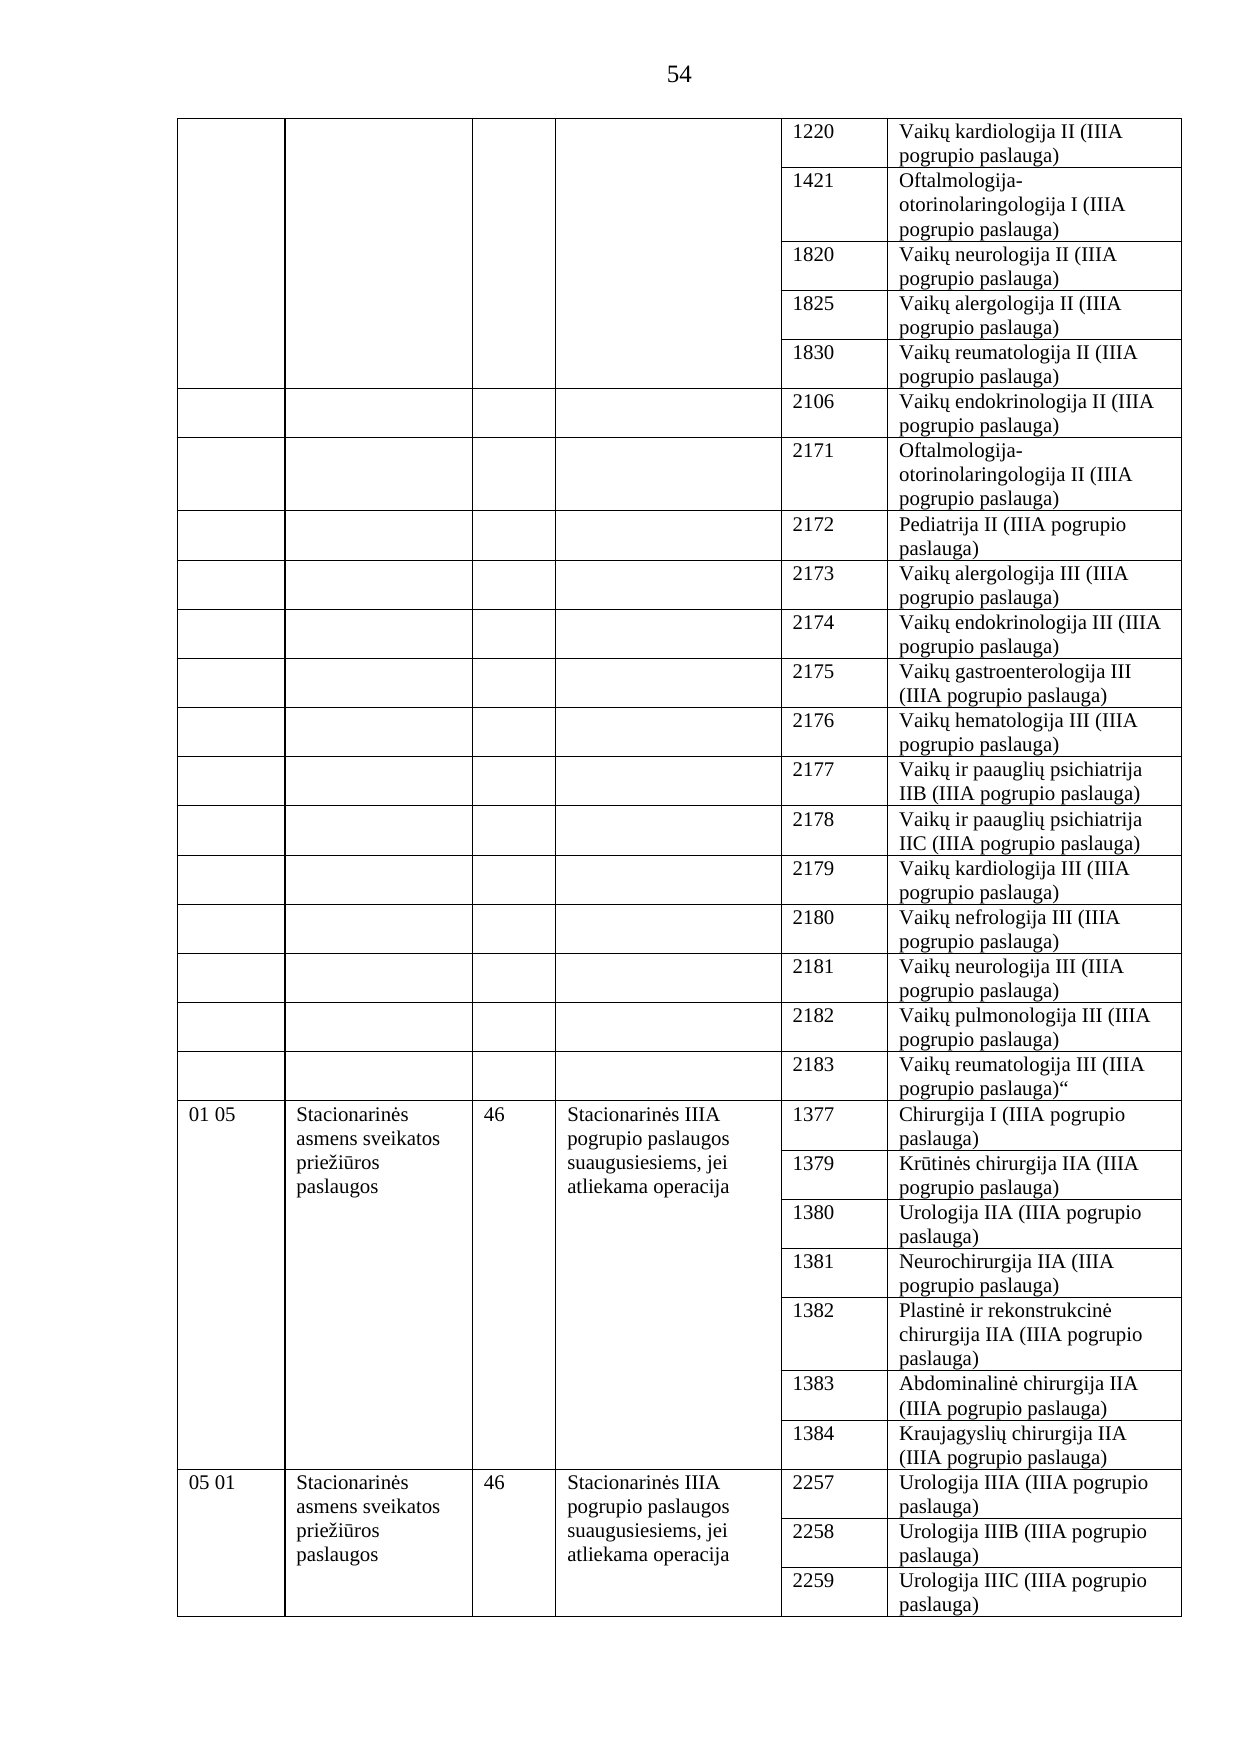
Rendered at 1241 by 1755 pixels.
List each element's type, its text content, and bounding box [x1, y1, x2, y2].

table_cell [556, 119, 781, 388]
table_cell [178, 119, 284, 388]
table_cell 2259 [782, 1568, 887, 1616]
table_cell [556, 806, 781, 854]
table_cell [556, 1052, 781, 1100]
table_cell [473, 856, 555, 904]
table_cell 2177 [782, 757, 887, 805]
table_cell 2182 [782, 1003, 887, 1051]
table_cell [556, 438, 781, 510]
table_cell Stacionarinės IIIA pogrupio paslaugos suaugusiesiems, jei atliekama operacija [556, 1101, 781, 1469]
table_cell [473, 1052, 555, 1100]
table_cell [556, 561, 781, 609]
table_cell Urologija IIIB (IIIA pogrupio paslauga) [888, 1519, 1181, 1567]
table_cell [178, 389, 284, 437]
table_cell 2174 [782, 610, 887, 658]
table_cell [178, 757, 284, 805]
table_cell [178, 806, 284, 854]
table_cell [556, 659, 781, 707]
table_cell [178, 561, 284, 609]
table_cell Vaikų reumatologija II (IIIA pogrupio paslauga) [888, 340, 1181, 388]
table_cell 2172 [782, 511, 887, 559]
table_cell [178, 511, 284, 559]
table_cell [473, 708, 555, 756]
table_cell [178, 905, 284, 953]
table_cell [178, 708, 284, 756]
table_cell 1830 [782, 340, 887, 388]
table_cell 1381 [782, 1249, 887, 1297]
table_cell Kraujagyslių chirurgija IIA (IIIA pogrupio paslauga) [888, 1421, 1181, 1469]
table_cell 46 [473, 1470, 555, 1616]
table_cell Vaikų reumatologija III (IIIA pogrupio paslauga)“ [888, 1052, 1181, 1100]
table_cell Urologija IIA (IIIA pogrupio paslauga) [888, 1200, 1181, 1248]
table_cell [556, 757, 781, 805]
table_cell Vaikų neurologija II (IIIA pogrupio paslauga) [888, 242, 1181, 290]
table_cell 1384 [782, 1421, 887, 1469]
table_cell 2257 [782, 1470, 887, 1518]
table_cell [286, 610, 472, 658]
table_cell Plastinė ir rekonstrukcinė chirurgija IIA (IIIA pogrupio paslauga) [888, 1298, 1181, 1370]
table_cell Abdominalinė chirurgija IIA (IIIA pogrupio paslauga) [888, 1371, 1181, 1419]
table_cell [473, 806, 555, 854]
table_cell [286, 659, 472, 707]
table_cell 46 [473, 1101, 555, 1469]
table_cell [556, 905, 781, 953]
table_cell 2171 [782, 438, 887, 510]
table_cell [286, 1052, 472, 1100]
table_cell [556, 856, 781, 904]
table_cell [178, 1003, 284, 1051]
table_cell 05 01 [178, 1470, 284, 1616]
table_cell 1220 [782, 119, 887, 167]
table_cell [556, 708, 781, 756]
table_cell 2106 [782, 389, 887, 437]
table_cell 2181 [782, 954, 887, 1002]
table_cell 2178 [782, 806, 887, 854]
table_cell [286, 757, 472, 805]
table_cell [473, 561, 555, 609]
table_cell [286, 708, 472, 756]
table_cell [286, 1003, 472, 1051]
table_cell Stacionarinės asmens sveikatos priežiūros paslaugos [286, 1101, 472, 1469]
table_cell [286, 856, 472, 904]
table_cell [286, 954, 472, 1002]
table_cell [286, 119, 472, 388]
table_cell 2183 [782, 1052, 887, 1100]
table_cell [473, 610, 555, 658]
table_cell [473, 954, 555, 1002]
table_cell 1379 [782, 1151, 887, 1199]
table_cell 2176 [782, 708, 887, 756]
table_cell [473, 119, 555, 388]
table_cell Urologija IIIA (IIIA pogrupio paslauga) [888, 1470, 1181, 1518]
table_cell [556, 511, 781, 559]
table_cell [286, 561, 472, 609]
table_cell Vaikų alergologija II (IIIA pogrupio paslauga) [888, 291, 1181, 339]
table_cell [178, 659, 284, 707]
table_cell Vaikų gastroenterologija III (IIIA pogrupio paslauga) [888, 659, 1181, 707]
table_cell 2180 [782, 905, 887, 953]
table_cell 2175 [782, 659, 887, 707]
table_cell Vaikų nefrologija III (IIIA pogrupio paslauga) [888, 905, 1181, 953]
table_cell Vaikų hematologija III (IIIA pogrupio paslauga) [888, 708, 1181, 756]
table_cell Oftalmologija-otorinolaringologija I (IIIA pogrupio paslauga) [888, 168, 1181, 241]
table_cell [473, 1003, 555, 1051]
table_cell Chirurgija I (IIIA pogrupio paslauga) [888, 1101, 1181, 1149]
table_cell [556, 1003, 781, 1051]
table_cell [178, 856, 284, 904]
table_cell [286, 438, 472, 510]
table_cell [473, 757, 555, 805]
table_cell Vaikų alergologija III (IIIA pogrupio paslauga) [888, 561, 1181, 609]
table_cell [286, 806, 472, 854]
table_cell Vaikų ir paauglių psichiatrija IIC (IIIA pogrupio paslauga) [888, 806, 1181, 854]
table_cell Urologija IIIC (IIIA pogrupio paslauga) [888, 1568, 1181, 1616]
table_cell [473, 389, 555, 437]
table_cell Vaikų endokrinologija III (IIIA pogrupio paslauga) [888, 610, 1181, 658]
table_cell Krūtinės chirurgija IIA (IIIA pogrupio paslauga) [888, 1151, 1181, 1199]
table_cell 1421 [782, 168, 887, 241]
table_cell 1820 [782, 242, 887, 290]
table_cell Vaikų neurologija III (IIIA pogrupio paslauga) [888, 954, 1181, 1002]
table_cell 1382 [782, 1298, 887, 1370]
table_cell Vaikų kardiologija II (IIIA pogrupio paslauga) [888, 119, 1181, 167]
table_cell Oftalmologija-otorinolaringologija II (IIIA pogrupio paslauga) [888, 438, 1181, 510]
table_cell [556, 389, 781, 437]
table_cell [473, 438, 555, 510]
table_cell 1383 [782, 1371, 887, 1419]
table_cell 2173 [782, 561, 887, 609]
table_cell 2179 [782, 856, 887, 904]
table_cell [286, 905, 472, 953]
table_cell 1380 [782, 1200, 887, 1248]
table_cell [286, 389, 472, 437]
table_cell Vaikų pulmonologija III (IIIA pogrupio paslauga) [888, 1003, 1181, 1051]
table_cell [473, 511, 555, 559]
table_cell [473, 659, 555, 707]
table_cell [178, 438, 284, 510]
table_cell Vaikų kardiologija III (IIIA pogrupio paslauga) [888, 856, 1181, 904]
table_cell Stacionarinės asmens sveikatos priežiūros paslaugos [286, 1470, 472, 1616]
table_cell 1825 [782, 291, 887, 339]
table_cell [178, 610, 284, 658]
table_cell [556, 954, 781, 1002]
table_cell Neurochirurgija IIA (IIIA pogrupio paslauga) [888, 1249, 1181, 1297]
table_cell 2258 [782, 1519, 887, 1567]
table_cell [178, 954, 284, 1002]
table_cell [473, 905, 555, 953]
table_cell [178, 1052, 284, 1100]
table_cell Vaikų endokrinologija II (IIIA pogrupio paslauga) [888, 389, 1181, 437]
table_cell 01 05 [178, 1101, 284, 1469]
table_cell Vaikų ir paauglių psichiatrija IIB (IIIA pogrupio paslauga) [888, 757, 1181, 805]
table_cell Stacionarinės IIIA pogrupio paslaugos suaugusiesiems, jei atliekama operacija [556, 1470, 781, 1616]
table_cell 1377 [782, 1101, 887, 1149]
table_cell [556, 610, 781, 658]
table_cell [286, 511, 472, 559]
table_cell Pediatrija II (IIIA pogrupio paslauga) [888, 511, 1181, 559]
